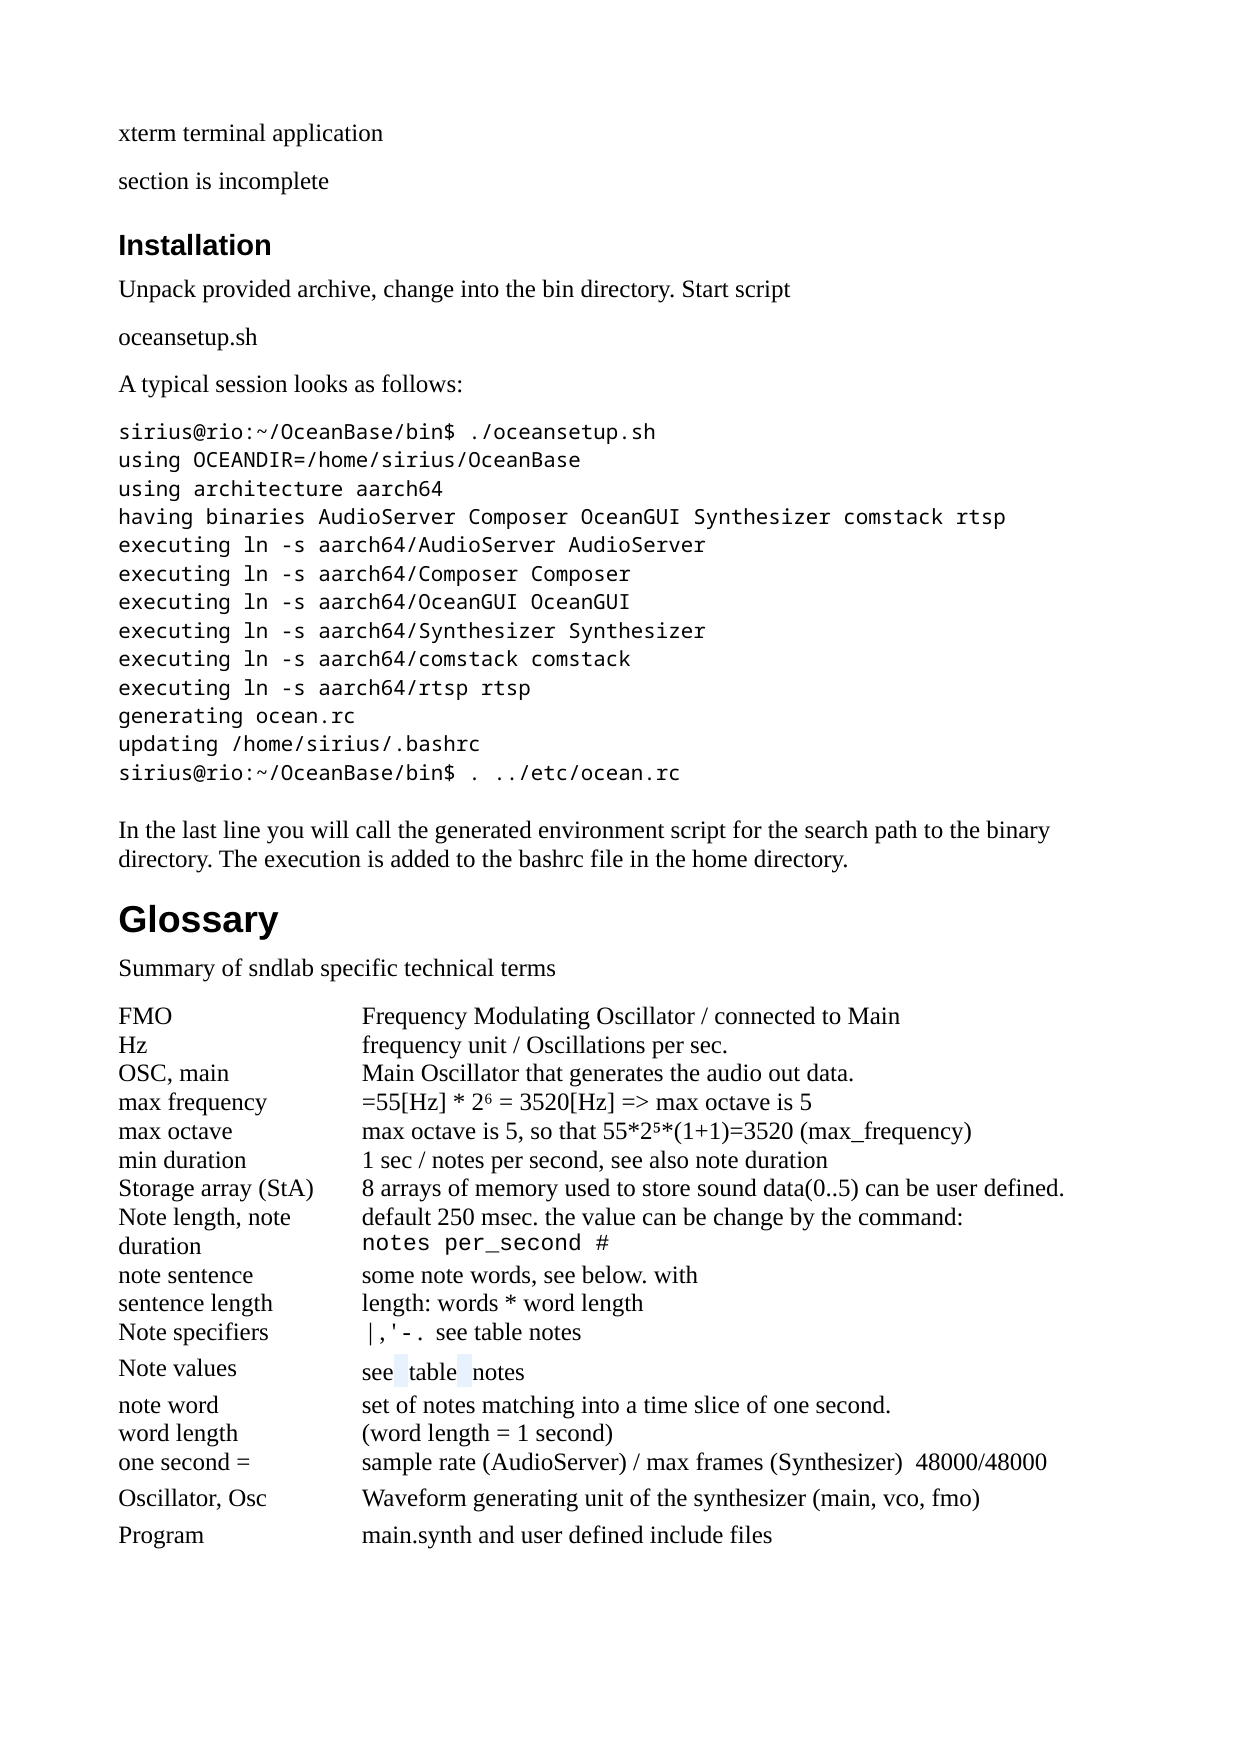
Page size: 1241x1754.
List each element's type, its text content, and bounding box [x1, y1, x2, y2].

text executing ln -s aarch64/OceanGUI OceanGUI [118, 587, 1122, 616]
table_cell min duration [118, 1145, 362, 1173]
table_cell 1 sec / notes per second, see also note duration [362, 1145, 1122, 1173]
table_cell Note specifiers [118, 1317, 362, 1353]
table_cell | , ' - . see table notes [362, 1317, 1122, 1353]
table_cell Note length, note duration [118, 1202, 362, 1260]
text executing ln -s aarch64/comstack comstack [118, 644, 1122, 673]
table_cell set of notes matching into a time slice of one second. (word length = 1 second) [362, 1390, 1122, 1447]
text executing ln -s aarch64/AudioServer AudioServer [118, 531, 1122, 559]
table_cell Waveform generating unit of the synthesizer (main, vco, fmo) [362, 1484, 1122, 1520]
text Summary of sndlab specific technical terms [118, 953, 1122, 982]
table_cell max frequency [118, 1087, 362, 1116]
table_cell Note values [118, 1354, 362, 1390]
table_cell Hz [118, 1030, 362, 1058]
table_cell frequency unit / Oscillations per sec. [362, 1030, 1122, 1058]
table_cell max octave is 5‬, so that 55*2⁵*(1+1)=3520 (max_frequency) [362, 1116, 1122, 1145]
table_header FMO [118, 1001, 362, 1030]
table_cell main.synth and user defined include files [362, 1520, 1122, 1556]
text xterm terminal application [118, 118, 1122, 147]
text updating /home/sirius/.bashrc [118, 729, 1122, 758]
table_cell default 250 msec. the value can be change by the command: notes per_second # [362, 1202, 1122, 1260]
table_cell OSC, main [118, 1059, 362, 1087]
subtitle Glossary [118, 898, 1122, 941]
text using architecture aarch64 [118, 474, 1122, 502]
text Unpack provided archive, change into the bin directory. Start script [118, 274, 1122, 303]
table_cell sample rate (AudioServer) / max frames (Synthesizer) 48000/48000 [362, 1447, 1122, 1483]
table_cell Oscillator, Osc [118, 1484, 362, 1520]
subtitle Installation [118, 228, 1122, 261]
text executing ln -s aarch64/rtsp rtsp [118, 673, 1122, 701]
table_cell note sentence sentence length [118, 1260, 362, 1317]
table_cell max octave [118, 1116, 362, 1145]
text using OCEANDIR=/home/sirius/OceanBase [118, 445, 1122, 474]
text executing ln -s aarch64/Composer Composer [118, 559, 1122, 587]
table_cell see table notes [362, 1354, 1122, 1390]
text In the last line you will call the generated environment script for the search path to the binary directory. The execution is added to the bashrc file in the home directory. [118, 815, 1122, 873]
table_header Frequency Modulating Oscillator / connected to Main [362, 1001, 1122, 1030]
text generating ocean.rc [118, 701, 1122, 729]
text A typical session looks as follows: [118, 369, 1122, 398]
table_cell 8 arrays of memory used to store sound data(0..5) can be user defined. [362, 1174, 1122, 1202]
text having binaries AudioServer Composer OceanGUI Synthesizer comstack rtsp [118, 502, 1122, 531]
table_cell note word word length [118, 1390, 362, 1447]
table_cell some note words, see below. with length: words * word length [362, 1260, 1122, 1317]
text sirius@rio:~/OceanBase/bin$ ./oceansetup.sh [118, 417, 1122, 445]
text oceansetup.sh [118, 322, 1122, 350]
table_cell Program [118, 1520, 362, 1556]
text executing ln -s aarch64/Synthesizer Synthesizer [118, 616, 1122, 644]
table_cell Storage array (StA) [118, 1174, 362, 1202]
table_cell one second = [118, 1447, 362, 1483]
text sirius@rio:~/OceanBase/bin$ . ../etc/ocean.rc [118, 758, 1122, 786]
table_cell Main Oscillator that generates the audio out data. [362, 1059, 1122, 1087]
text section is incomplete [118, 166, 1122, 194]
table_cell ‪=55[Hz] * 2⁶ = 3520[Hz] => max octave is 5‬ [362, 1087, 1122, 1116]
